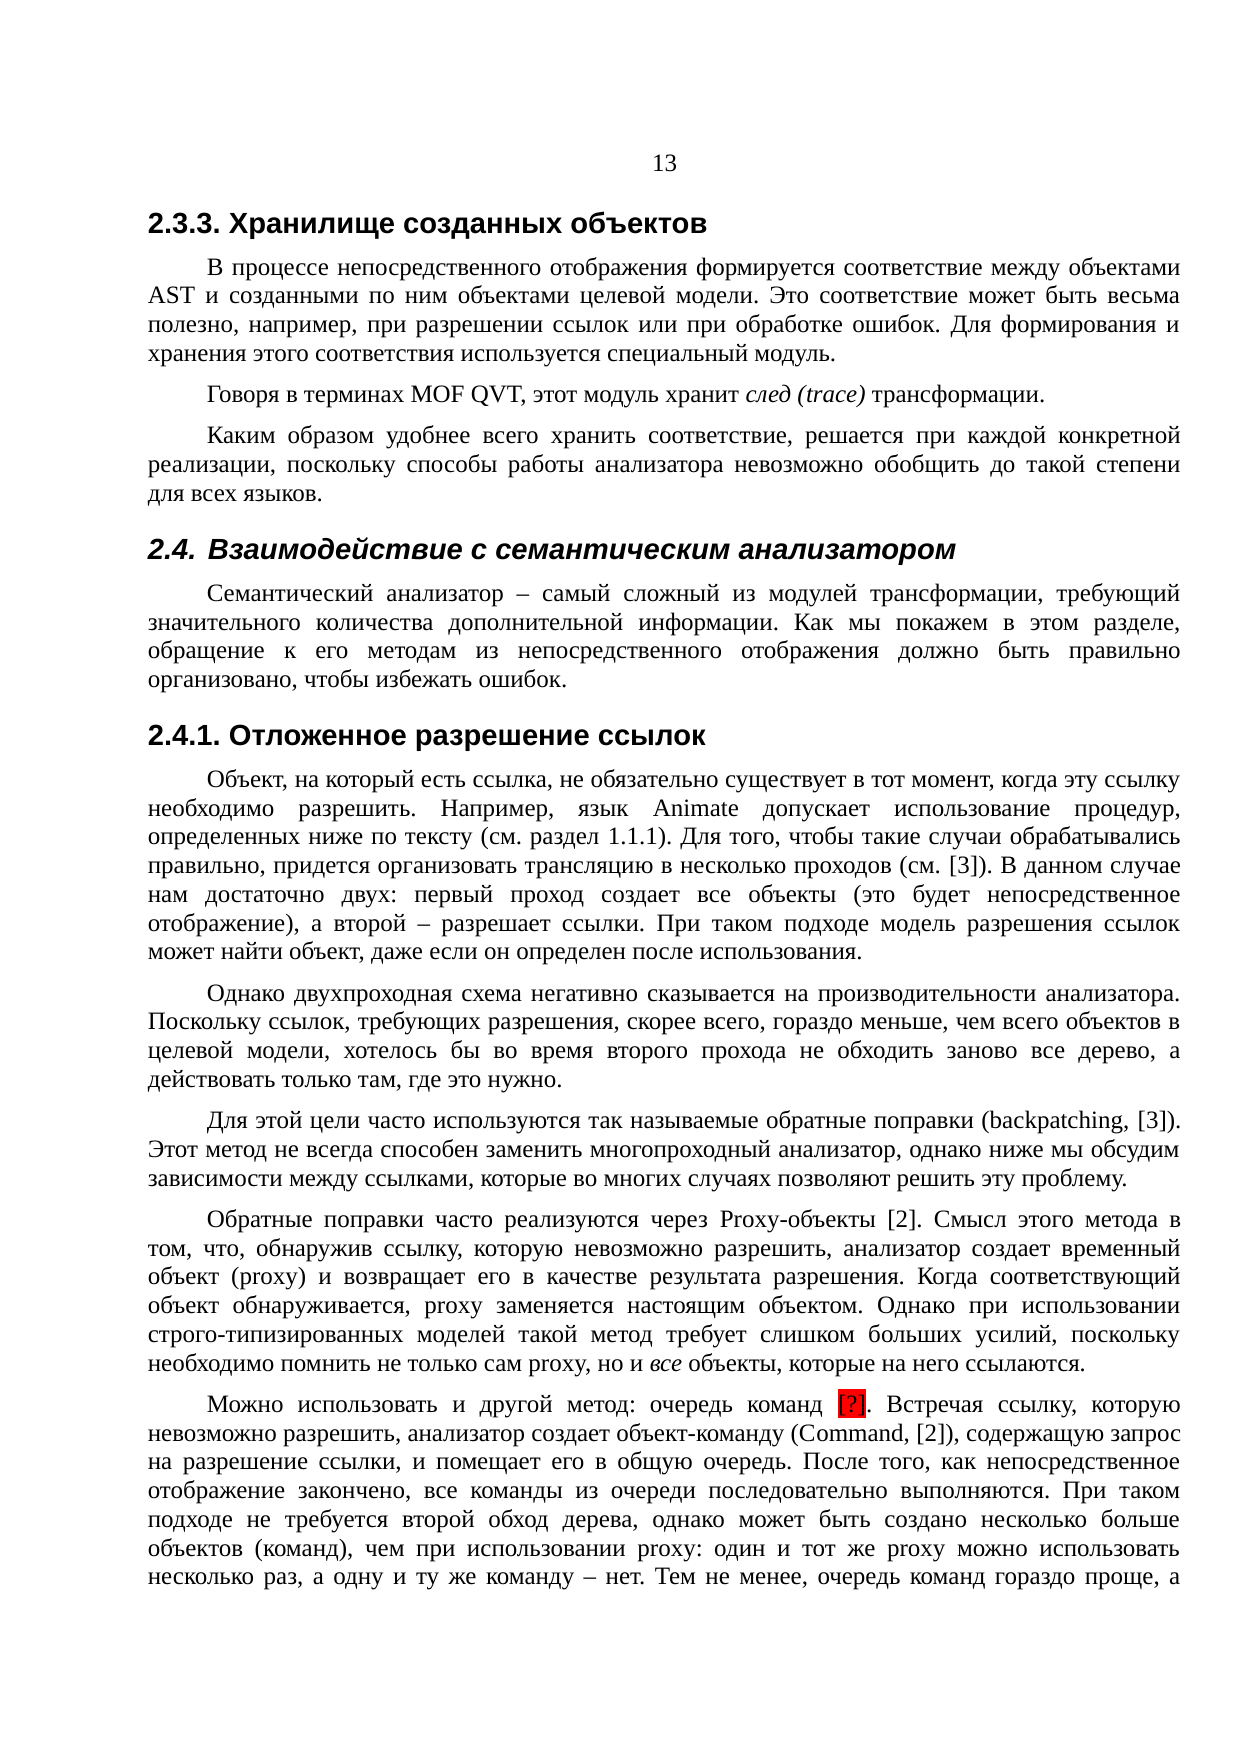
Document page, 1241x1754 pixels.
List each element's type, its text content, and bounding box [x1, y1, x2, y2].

text Каким образом удобнее всего хранить соответствие, решается при каждой конкретной реализации, поскольку способы работы анализатора невозможно обобщить до такой степени для всех языков. [148, 421, 1181, 507]
text Обратные поправки часто реализуются через Proxy-объекты [2]. Смысл этого метода в том, что, обнаружив ссылку, которую невозможно разрешить, анализатор создает временный объект (proxy) и возвращает его в качестве результата разрешения. Когда соответствующий объект обнаруживается, proxy заменяется настоящим объектом. Однако при использовании строго-типизированных моделей такой метод требует слишком больших усилий, поскольку необходимо помнить не только сам proxy, но и все объекты, которые на него ссылаются. [148, 1204, 1181, 1376]
text Можно использовать и другой метод: очередь команд [?]. Встречая ссылку, которую невозможно разрешить, анализатор создает объект-команду (Command, [2]), содержащую запрос на разрешение ссылки, и помещает его в общую очередь. После того, как непосредственное отображение закончено, все команды из очереди последовательно выполняются. При таком подходе не требуется второй обход дерева, однако может быть создано несколько больше объектов (команд), чем при использовании proxy: один и тот же proxy можно использовать несколько раз, а одну и ту же команду – нет. Тем не менее, очередь команд гораздо проще, а [148, 1389, 1181, 1590]
text В процессе непосредственного отображения формируется соответствие между объектами AST и созданными по ним объектами целевой модели. Это соответствие может быть весьма полезно, например, при разрешении ссылок или при обработке ошибок. Для формирования и хранения этого соответствия используется специальный модуль. [148, 252, 1181, 367]
subtitle Хранилище созданных объектов [148, 206, 1181, 239]
text Говоря в терминах MOF QVT, этот модуль хранит след (trace) трансформации. [148, 379, 1181, 408]
subtitle Отложенное разрешение ссылок [148, 718, 1181, 751]
subtitle Взаимодействие с семантическим анализатором [148, 532, 1181, 565]
text Семантический анализатор – самый сложный из модулей трансформации, требующий значительного количества дополнительной информации. Как мы покажем в этом разделе, обращение к его методам из непосредственного отображения должно быть правильно организовано, чтобы избежать ошибок. [148, 578, 1181, 693]
text Однако двухпроходная схема негативно сказывается на производительности анализатора. Поскольку ссылок, требующих разрешения, скорее всего, гораздо меньше, чем всего объектов в целевой модели, хотелось бы во время второго прохода не обходить заново все дерево, а действовать только там, где это нужно. [148, 978, 1181, 1093]
text Объект, на который есть ссылка, не обязательно существует в тот момент, когда эту ссылку необходимо разрешить. Например, язык Animate допускает использование процедур, определенных ниже по тексту (см. раздел 1.1.1). Для того, чтобы такие случаи обрабатывались правильно, придется организовать трансляцию в несколько проходов (см. [3]). В данном случае нам достаточно двух: первый проход создает все объекты (это будет непосредственное отображение), а второй – разрешает ссылки. При таком подходе модель разрешения ссылок может найти объект, даже если он определен после использования. [148, 764, 1181, 965]
text Для этой цели часто используются так называемые обратные поправки (backpatching, [3]). Этот метод не всегда способен заменить многопроходный анализатор, однако ниже мы обсудим зависимости между ссылками, которые во многих случаях позволяют решить эту проблему. [148, 1105, 1181, 1191]
